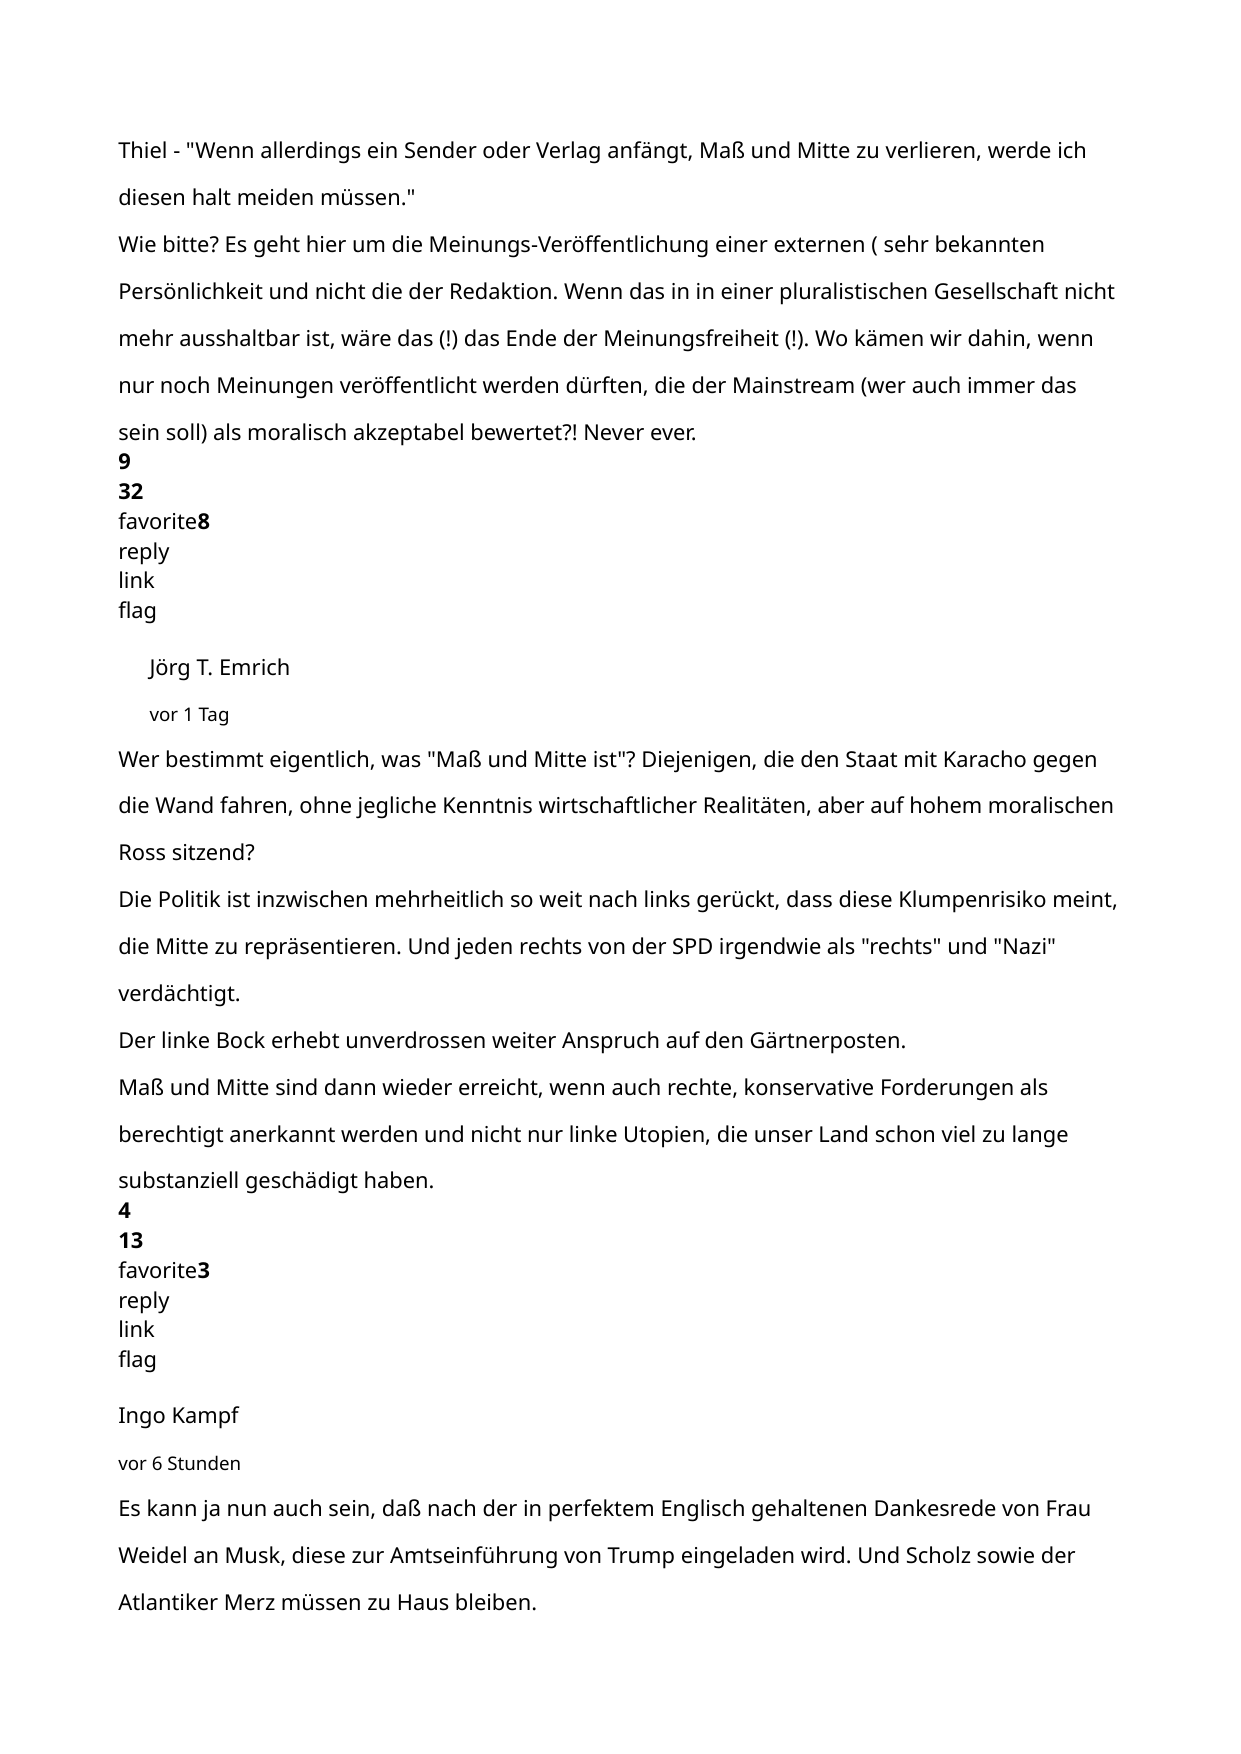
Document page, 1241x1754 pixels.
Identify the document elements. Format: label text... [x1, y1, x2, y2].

text reply [118, 536, 1122, 565]
text favorite8 [118, 506, 1122, 536]
text Es kann ja nun auch sein, daß nach der in perfektem Englisch gehaltenen Dankesrede von Frau Weidel an Musk, diese zur Amtseinführung von Trump eingeladen wird. Und Scholz sowie der Atlantiker Merz müssen zu Haus bleiben. [118, 1476, 1122, 1616]
text link [118, 1314, 1122, 1344]
text 13 [118, 1225, 1122, 1255]
text 9 [118, 446, 1122, 476]
text vor 1 Tag [149, 697, 1122, 727]
text Jörg T. Emrich [149, 641, 1114, 681]
text reply [118, 1285, 1122, 1314]
text 32 [118, 476, 1122, 506]
text link [118, 565, 1122, 595]
text Ingo Kampf [118, 1390, 1114, 1430]
text Wer bestimmt eigentlich, was "Maß und Mitte ist"? Diejenigen, die den Staat mit Karacho gegen die Wand fahren, ohne jegliche Kenntnis wirtschaftlicher Realitäten, aber auf hohem moralischen Ross sitzend? Die Politik ist inzwischen mehrheitlich so weit nach links gerückt, dass diese Klumpenrisiko meint, die Mitte zu repräsentieren. Und jeden rechts von der SPD irgendwie als "rechts" und "Nazi" verdächtigt. Der linke Bock erhebt unverdrossen weiter Anspruch auf den Gärtnerposten. Maß und Mitte sind dann wieder erreicht, wenn auch rechte, konservative Forderungen als berechtigt anerkannt werden und nicht nur linke Utopien, die unser Land schon viel zu lange substanziell geschädigt haben. [118, 727, 1122, 1195]
text flag [118, 1344, 1122, 1374]
text vor 6 Stunden [118, 1446, 1122, 1476]
text flag [118, 595, 1122, 625]
text favorite3 [118, 1255, 1122, 1285]
text 4 [118, 1195, 1122, 1225]
text Thiel - "Wenn allerdings ein Sender oder Verlag anfängt, Maß und Mitte zu verlieren, werde ich diesen halt meiden müssen." Wie bitte? Es geht hier um die Meinungs-Veröffentlichung einer externen ( sehr bekannten Persönlichkeit und nicht die der Redaktion. Wenn das in in einer pluralistischen Gesellschaft nicht mehr ausshaltbar ist, wäre das (!) das Ende der Meinungsfreiheit (!). Wo kämen wir dahin, wenn nur noch Meinungen veröffentlicht werden dürften, die der Mainstream (wer auch immer das sein soll) als moralisch akzeptabel bewertet?! Never ever. [118, 118, 1122, 446]
